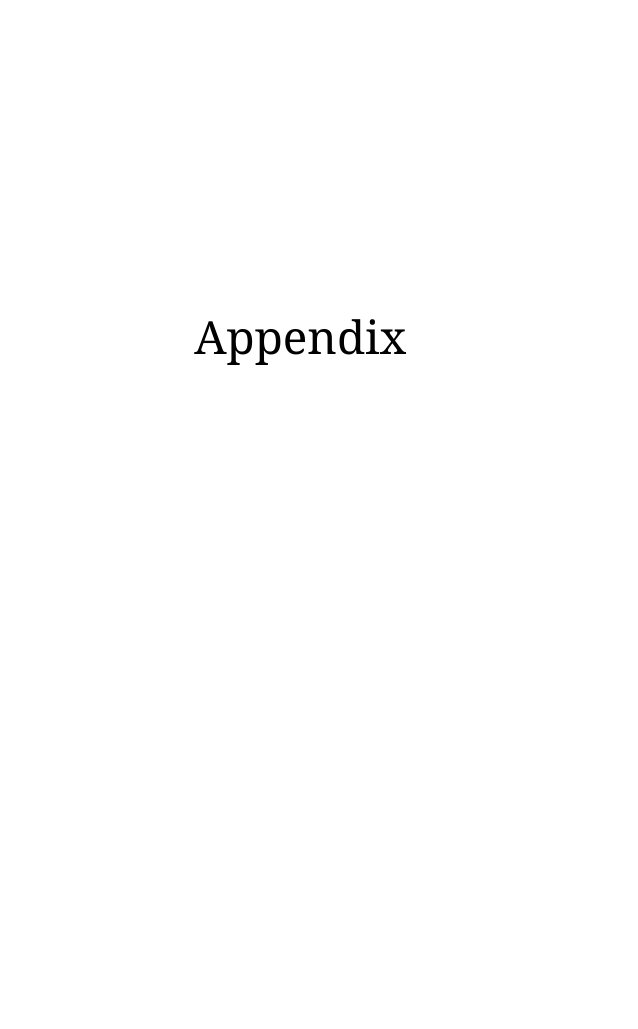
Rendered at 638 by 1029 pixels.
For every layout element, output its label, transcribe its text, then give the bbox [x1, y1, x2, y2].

subtitle Appendix [75, 306, 525, 368]
